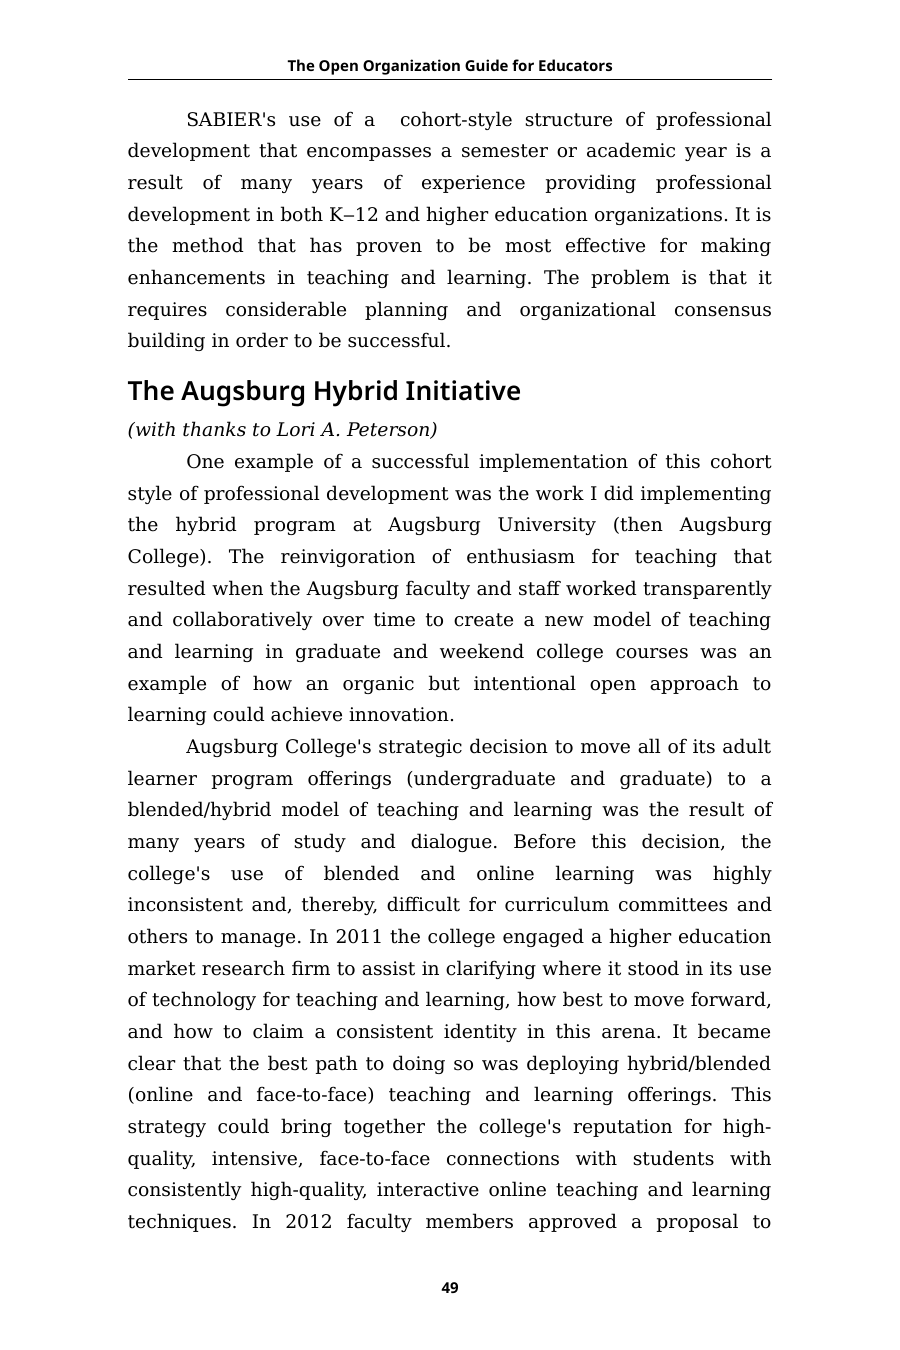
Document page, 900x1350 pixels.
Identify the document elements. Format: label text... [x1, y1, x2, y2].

text SABIER's use of a cohort-style structure of professional development that encompasses a semester or academic year is a result of many years of experience providing professional development in both K‒12 and higher education organizations. It is the method that has proven to be most effective for making enhancements in teaching and learning. The problem is that it requires considerable planning and organizational consensus building in order to be successful. [127, 109, 772, 352]
text One example of a successful implementation of this cohort style of professional development was the work I did implementing the hybrid program at Augsburg University (then Augsburg College). The reinvigoration of enthusiasm for teaching that resulted when the Augsburg faculty and staff worked transparently and collaboratively over time to create a new model of teaching and learning in graduate and weekend college courses was an example of how an organic but intentional open approach to learning could achieve innovation. [127, 451, 772, 726]
text (with thanks to Lori A. Peterson) [127, 419, 772, 441]
subtitle The Augsburg Hybrid Initiative [127, 377, 772, 407]
text Augsburg College's strategic decision to move all of its adult learner program offerings (undergraduate and graduate) to a blended/hybrid model of teaching and learning was the result of many years of study and dialogue. Before this decision, the college's use of blended and online learning was highly inconsistent and, thereby, difficult for curriculum committees and others to manage. In 2011 the college engaged a higher education market research firm to assist in clarifying where it stood in its use of technology for teaching and learning, how best to move forward, and how to claim a consistent identity in this arena. It became clear that the best path to doing so was deploying hybrid/blended (online and face-to-face) teaching and learning offerings. This strategy could bring together the college's reputation for high-quality, intensive, face-to-face connections with students with consistently high-quality, interactive online teaching and learning techniques. In 2012 faculty members approved a proposal to [127, 736, 772, 1233]
